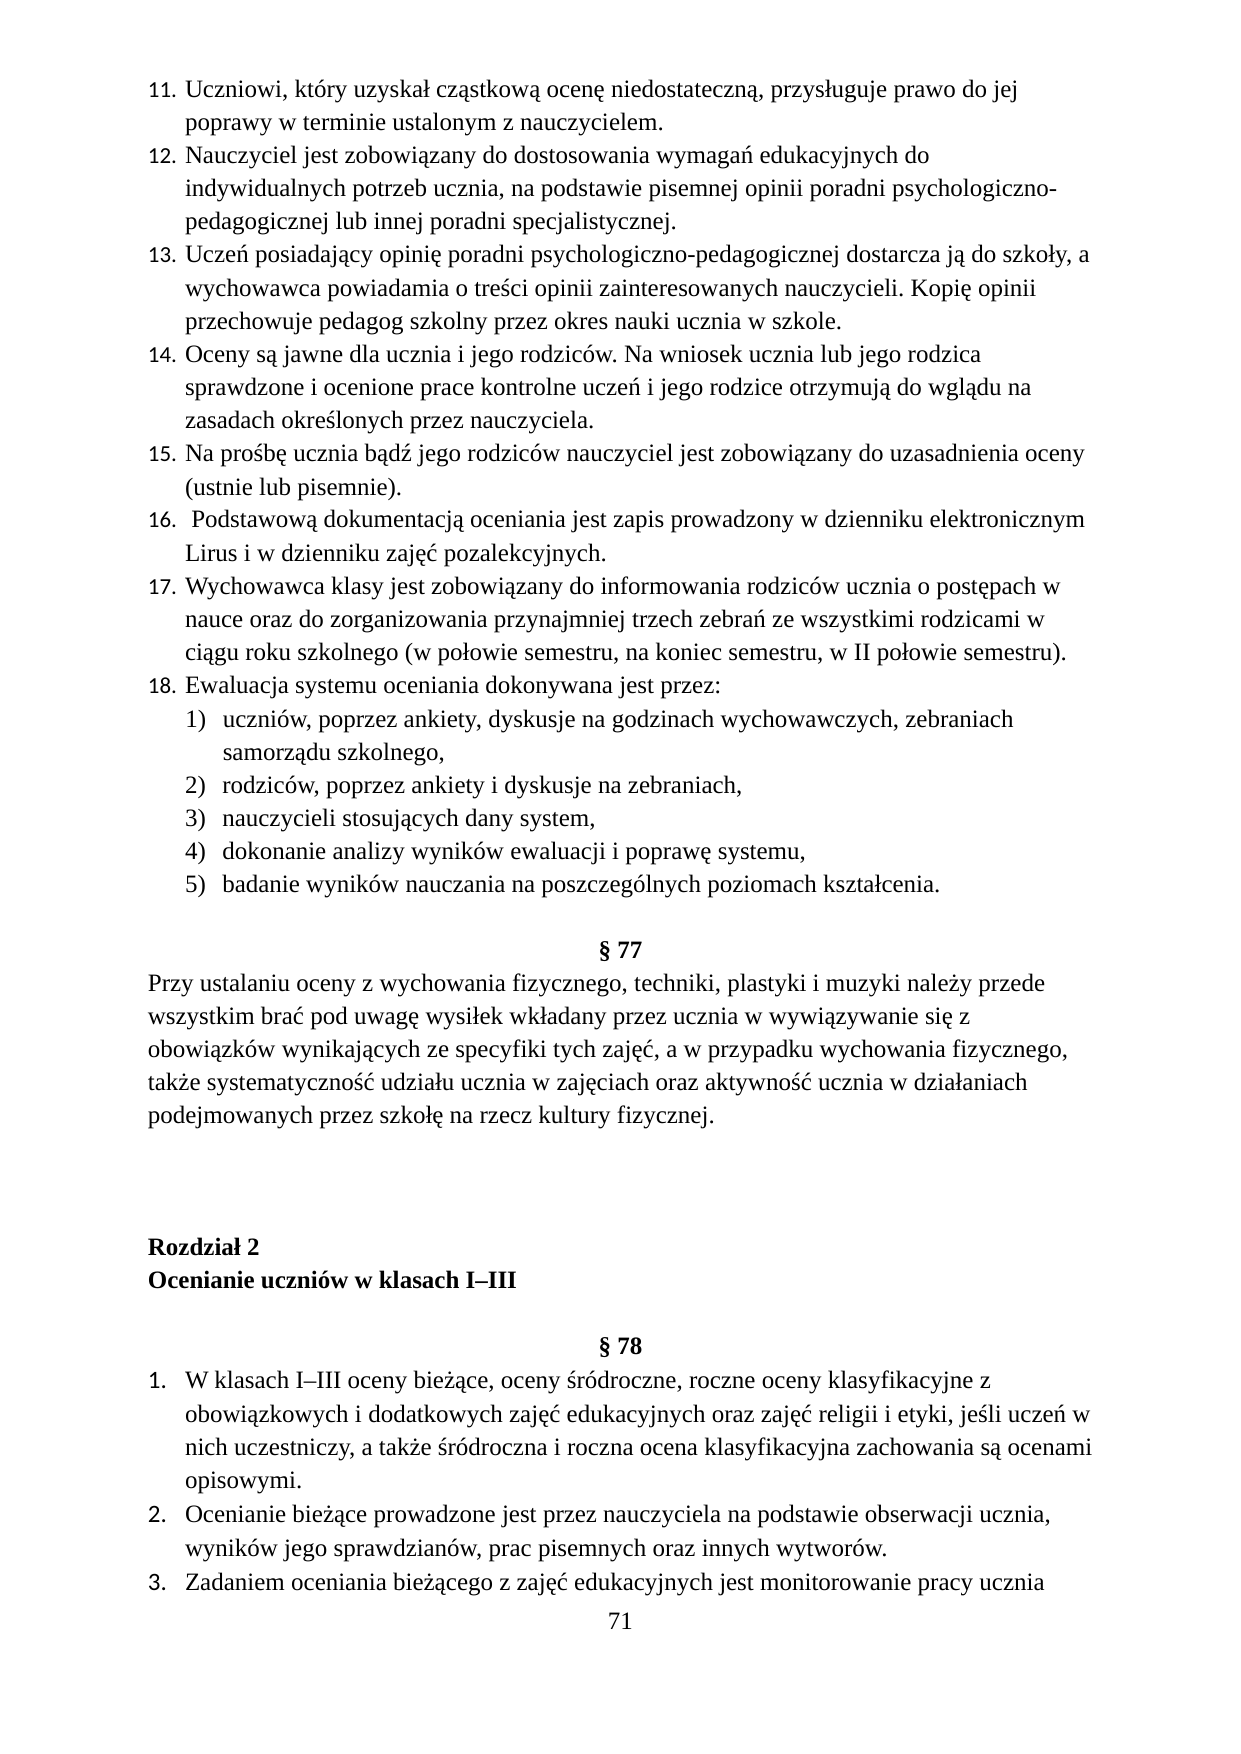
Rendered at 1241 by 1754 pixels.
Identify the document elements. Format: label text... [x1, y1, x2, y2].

list Oceny są jawne dla ucznia i jego rodziców. Na wniosek ucznia lub jego rodzica sprawdzone i ocenione prace kontrolne uczeń i jego rodzice otrzymują do wglądu na zasadach określonych przez nauczyciela. [148, 339, 1093, 434]
text Rozdział 2 [148, 1232, 1093, 1261]
text § 78 [148, 1331, 1093, 1360]
list dokonanie analizy wyników ewaluacji i poprawę systemu, [185, 836, 1093, 864]
text Ocenianie uczniów w klasach I–III [148, 1265, 1093, 1294]
list Uczniowi, który uzyskał cząstkową ocenę niedostateczną, przysługuje prawo do jej poprawy w terminie ustalonym z nauczycielem. [148, 74, 1093, 136]
list Zadaniem oceniania bieżącego z zajęć edukacyjnych jest monitorowanie pracy ucznia [148, 1566, 1093, 1596]
list badanie wyników nauczania na poszczególnych poziomach kształcenia. [185, 869, 1093, 897]
text Przy ustalaniu oceny z wychowania fizycznego, techniki, plastyki i muzyki należy przede wszystkim brać pod uwagę wysiłek wkładany przez ucznia w wywiązywanie się z obowiązków wynikających ze specyfiki tych zajęć, a w przypadku wychowania fizycznego, także systematyczność udziału ucznia w zajęciach oraz aktywność ucznia w działaniach podejmowanych przez szkołę na rzecz kultury fizycznej. [148, 968, 1093, 1129]
text § 77 [148, 935, 1093, 963]
list W klasach I–III oceny bieżące, oceny śródroczne, roczne oceny klasyfikacyjne z obowiązkowych i dodatkowych zajęć edukacyjnych oraz zajęć religii i etyki, jeśli uczeń w nich uczestniczy, a także śródroczna i roczna ocena klasyfikacyjna zachowania są ocenami opisowymi. [148, 1364, 1093, 1494]
list uczniów, poprzez ankiety, dyskusje na godzinach wychowawczych, zebraniach samorządu szkolnego, [185, 704, 1093, 765]
list Wychowawca klasy jest zobowiązany do informowania rodziców ucznia o postępach w nauce oraz do zorganizowania przynajmniej trzech zebrań ze wszystkimi rodzicami w ciągu roku szkolnego (w połowie semestru, na koniec semestru, w II połowie semestru). [148, 571, 1093, 666]
list rodziców, poprzez ankiety i dyskusje na zebraniach, [185, 770, 1093, 798]
list Na prośbę ucznia bądź jego rodziców nauczyciel jest zobowiązany do uzasadnienia oceny (ustnie lub pisemnie). [148, 438, 1093, 500]
list Ewaluacja systemu oceniania dokonywana jest przez: [148, 670, 1093, 699]
list Uczeń posiadający opinię poradni psychologiczno-pedagogicznej dostarcza ją do szkoły, a wychowawca powiadamia o treści opinii zainteresowanych nauczycieli. Kopię opinii przechowuje pedagog szkolny przez okres nauki ucznia w szkole. [148, 239, 1093, 334]
list Podstawową dokumentacją oceniania jest zapis prowadzony w dzienniku elektronicznym Lirus i w dzienniku zajęć pozalekcyjnych. [148, 504, 1093, 567]
list Ocenianie bieżące prowadzone jest przez nauczyciela na podstawie obserwacji ucznia, wyników jego sprawdzianów, prac pisemnych oraz innych wytworów. [148, 1498, 1093, 1561]
list Nauczyciel jest zobowiązany do dostosowania wymagań edukacyjnych do indywidualnych potrzeb ucznia, na podstawie pisemnej opinii poradni psychologiczno-pedagogicznej lub innej poradni specjalistycznej. [148, 140, 1093, 235]
list nauczycieli stosujących dany system, [185, 803, 1093, 831]
